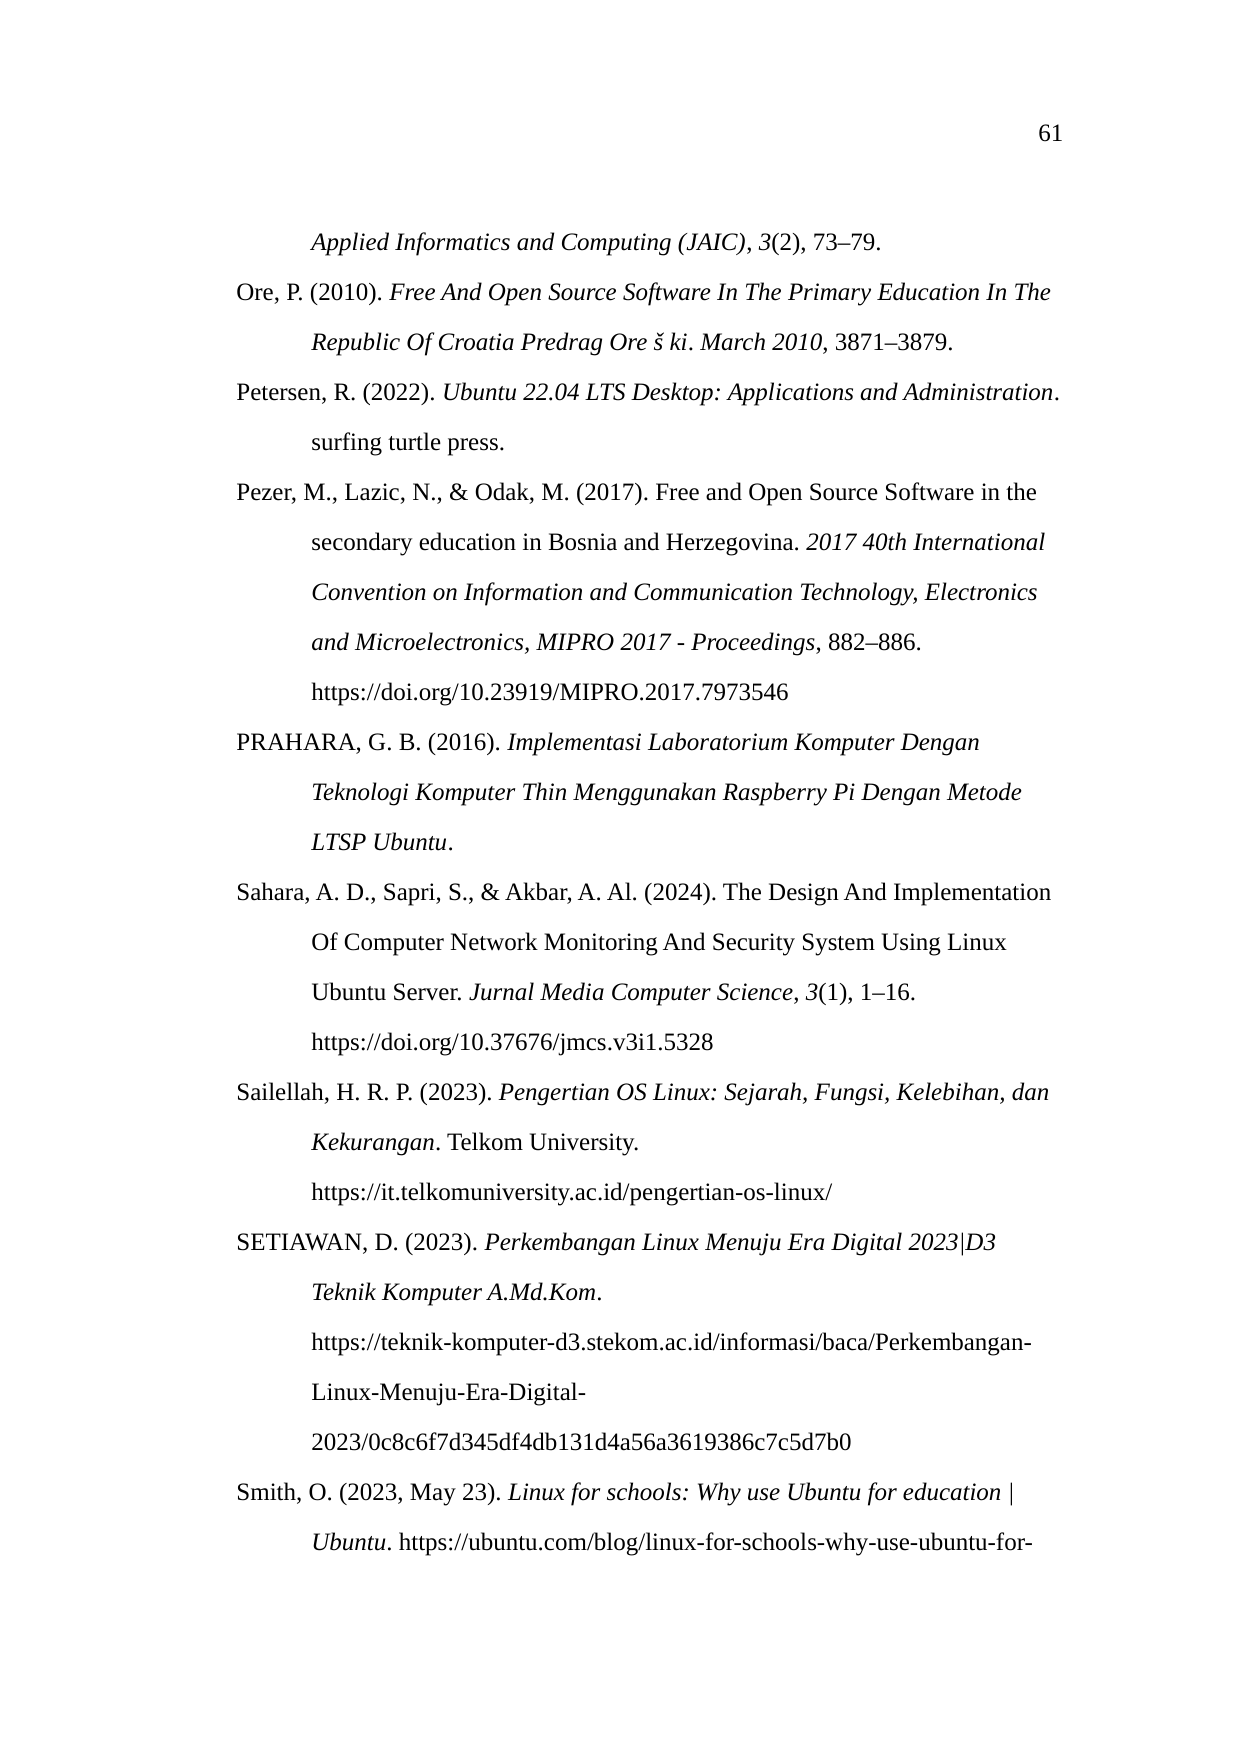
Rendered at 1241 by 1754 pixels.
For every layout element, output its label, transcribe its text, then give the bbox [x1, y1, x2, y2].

text Petersen, R. (2022). Ubuntu 22.04 LTS Desktop: Applications and Administration. surfing turtle press. [236, 356, 1063, 456]
text Applied Informatics and Computing (JAIC), 3(2), 73–79. [236, 206, 1063, 256]
text Sahara, A. D., Sapri, S., & Akbar, A. Al. (2024). The Design And Implementation Of Computer Network Monitoring And Security System Using Linux Ubuntu Server. Jurnal Media Computer Science, 3(1), 1–16. https://doi.org/10.37676/jmcs.v3i1.5328 [236, 856, 1063, 1056]
text Ore, P. (2010). Free And Open Source Software In The Primary Education In The Republic Of Croatia Predrag Ore š ki. March 2010, 3871–3879. [236, 256, 1063, 356]
text Smith, O. (2023, May 23). Linux for schools: Why use Ubuntu for education | Ubuntu. https://ubuntu.com/blog/linux-for-schools-why-use-ubuntu-for- [236, 1456, 1063, 1556]
text Sailellah, H. R. P. (2023). Pengertian OS Linux: Sejarah, Fungsi, Kelebihan, dan Kekurangan. Telkom University. https://it.telkomuniversity.ac.id/pengertian-os-linux/ [236, 1056, 1063, 1206]
text SETIAWAN, D. (2023). Perkembangan Linux Menuju Era Digital 2023|D3 Teknik Komputer A.Md.Kom. https://teknik-komputer-d3.stekom.ac.id/informasi/baca/Perkembangan-Linux-Menuju-Era-Digital-2023/0c8c6f7d345df4db131d4a56a3619386c7c5d7b0 [236, 1206, 1063, 1456]
text Pezer, M., Lazic, N., & Odak, M. (2017). Free and Open Source Software in the secondary education in Bosnia and Herzegovina. 2017 40th International Convention on Information and Communication Technology, Electronics and Microelectronics, MIPRO 2017 - Proceedings, 882–886. https://doi.org/10.23919/MIPRO.2017.7973546 [236, 456, 1063, 706]
text PRAHARA, G. B. (2016). Implementasi Laboratorium Komputer Dengan Teknologi Komputer Thin Menggunakan Raspberry Pi Dengan Metode LTSP Ubuntu. [236, 706, 1063, 856]
